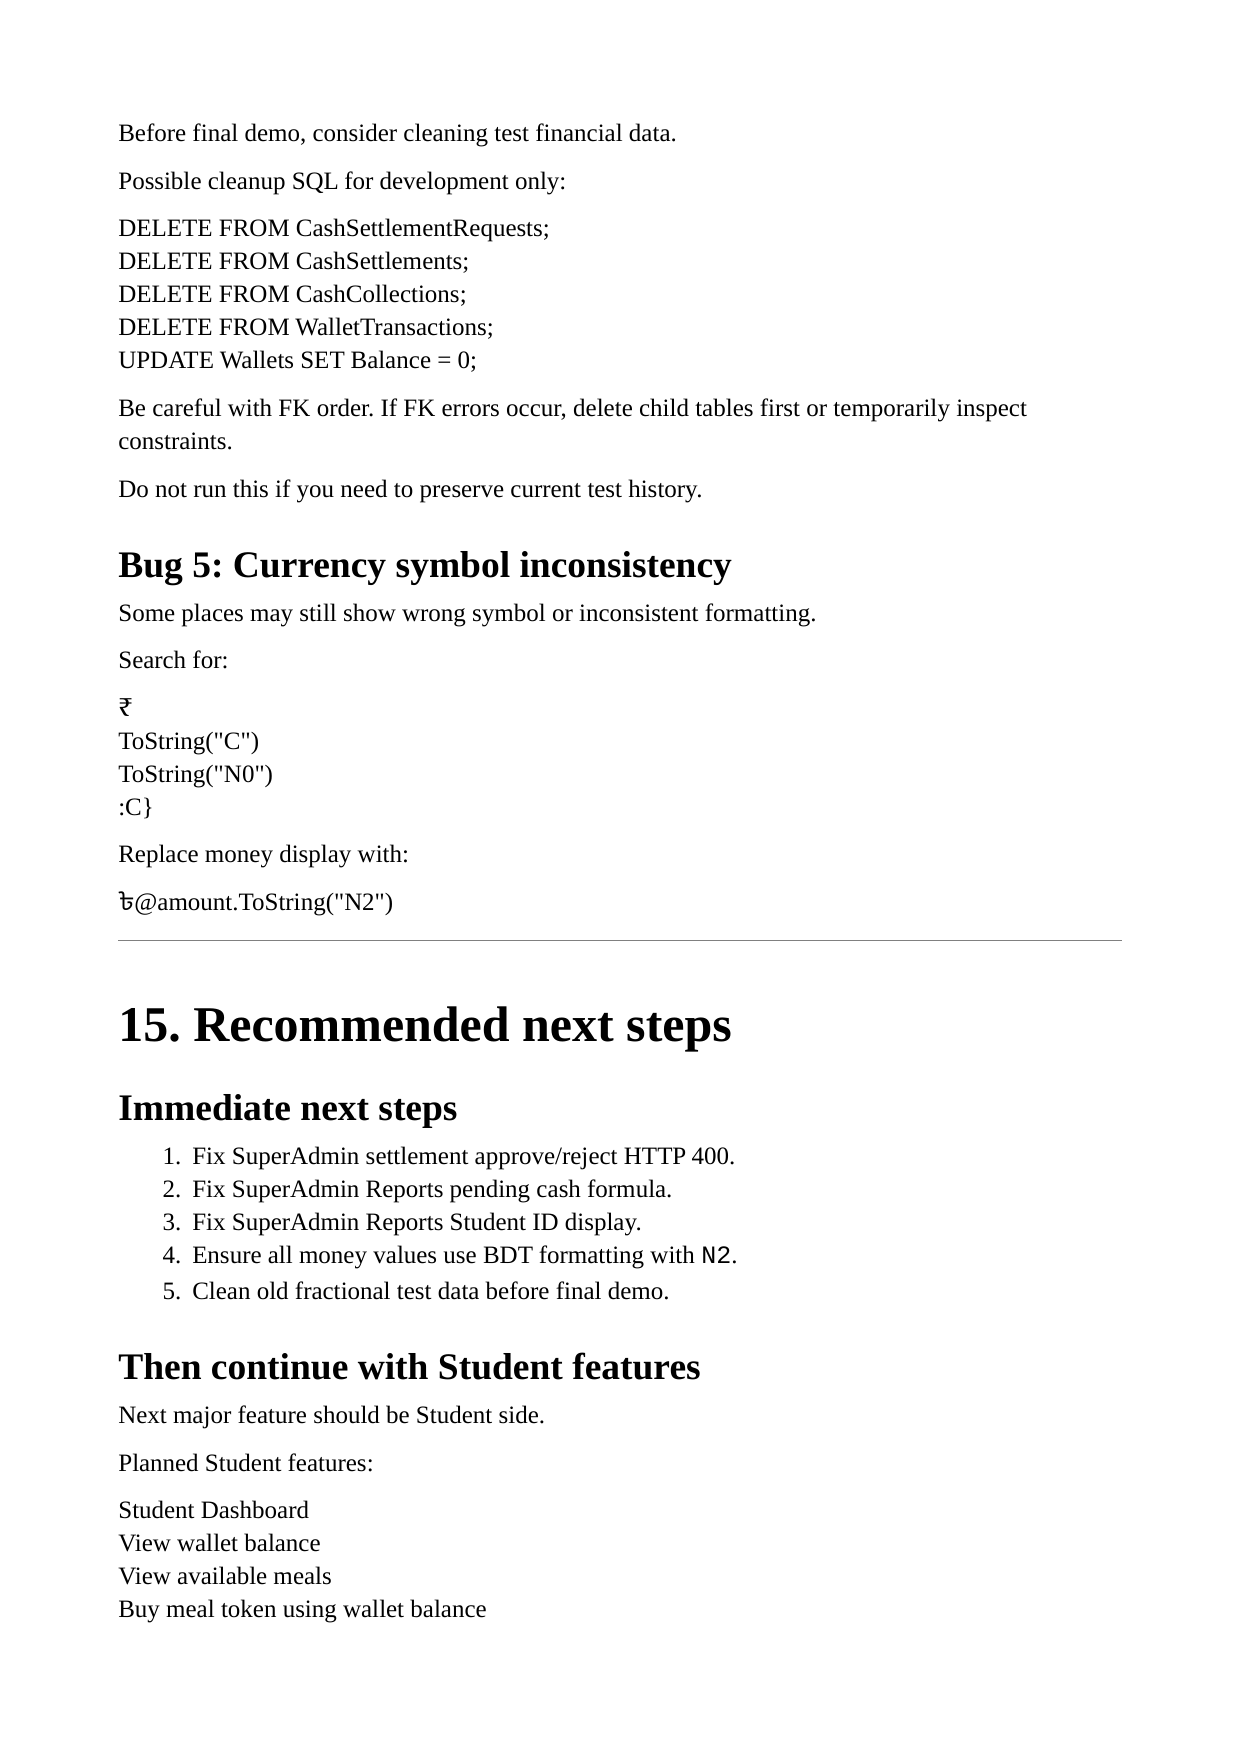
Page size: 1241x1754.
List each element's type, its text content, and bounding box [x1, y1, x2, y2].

text ৳@amount.ToString("N2") [118, 887, 1122, 921]
list Fix SuperAdmin settlement approve/reject HTTP 400. [162, 1141, 1122, 1170]
text Student Dashboard [118, 1495, 1122, 1524]
text ToString("N0") [118, 759, 1122, 788]
subtitle Then continue with Student features [118, 1344, 1122, 1387]
subtitle 15. Recommended next steps [118, 995, 1122, 1052]
text View available meals [118, 1561, 1122, 1590]
text Possible cleanup SQL for development only: [118, 166, 1122, 194]
text Replace money display with: [118, 839, 1122, 868]
text UPDATE Wallets SET Balance = 0; [118, 345, 1122, 374]
list Fix SuperAdmin Reports Student ID display. [162, 1207, 1122, 1236]
subtitle Bug 5: Currency symbol inconsistency [118, 542, 1122, 585]
text Do not run this if you need to preserve current test history. [118, 474, 1122, 502]
text ToString("C") [118, 726, 1122, 755]
list Ensure all money values use BDT formatting with N2. [162, 1241, 1122, 1271]
subtitle Immediate next steps [118, 1086, 1122, 1129]
text ₹ [118, 693, 1122, 722]
text Before final demo, consider cleaning test financial data. [118, 118, 1122, 147]
text Planned Student features: [118, 1448, 1122, 1476]
text Some places may still show wrong symbol or inconsistent formatting. [118, 598, 1122, 626]
text DELETE FROM WalletTransactions; [118, 312, 1122, 341]
text DELETE FROM CashSettlementRequests; [118, 213, 1122, 242]
list Fix SuperAdmin Reports pending cash formula. [162, 1174, 1122, 1203]
text :C} [118, 792, 1122, 821]
text Be careful with FK order. If FK errors occur, delete child tables first or temporarily inspect constraints. [118, 393, 1122, 455]
text DELETE FROM CashSettlements; [118, 246, 1122, 275]
text View wallet balance [118, 1528, 1122, 1557]
text Buy meal token using wallet balance [118, 1594, 1122, 1623]
text DELETE FROM CashCollections; [118, 279, 1122, 308]
text Search for: [118, 645, 1122, 674]
list Clean old fractional test data before final demo. [162, 1276, 1122, 1305]
text Next major feature should be Student side. [118, 1400, 1122, 1429]
